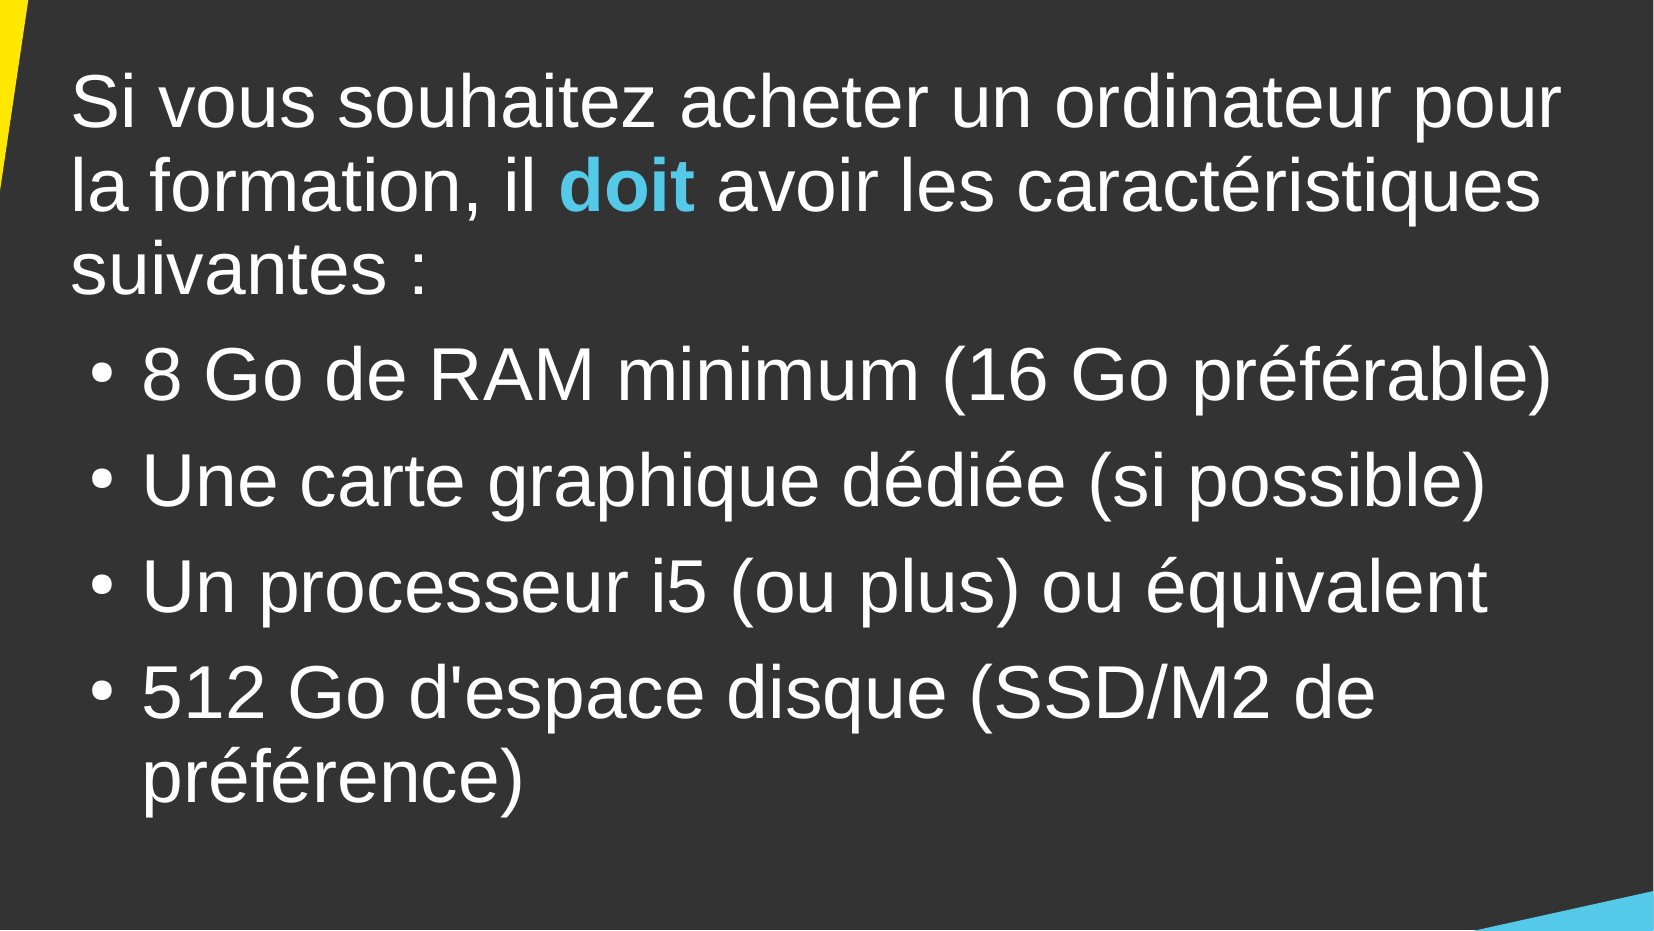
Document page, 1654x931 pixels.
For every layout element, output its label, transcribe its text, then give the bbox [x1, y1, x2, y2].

list Si vous souhaitez acheter un ordinateur pour la formation, il doit avoir les caractéristiques suivantes : 8 Go de RAM minimum (16 Go préférable) Une carte graphique dédiée (si possible) Un processeur i5 (ou plus) ou équivalent 512 Go d'espace disque (SSD/M2 de préférence) [70, 59, 1595, 875]
text_box [0, 0, 29, 191]
text_box [1472, 890, 1654, 931]
